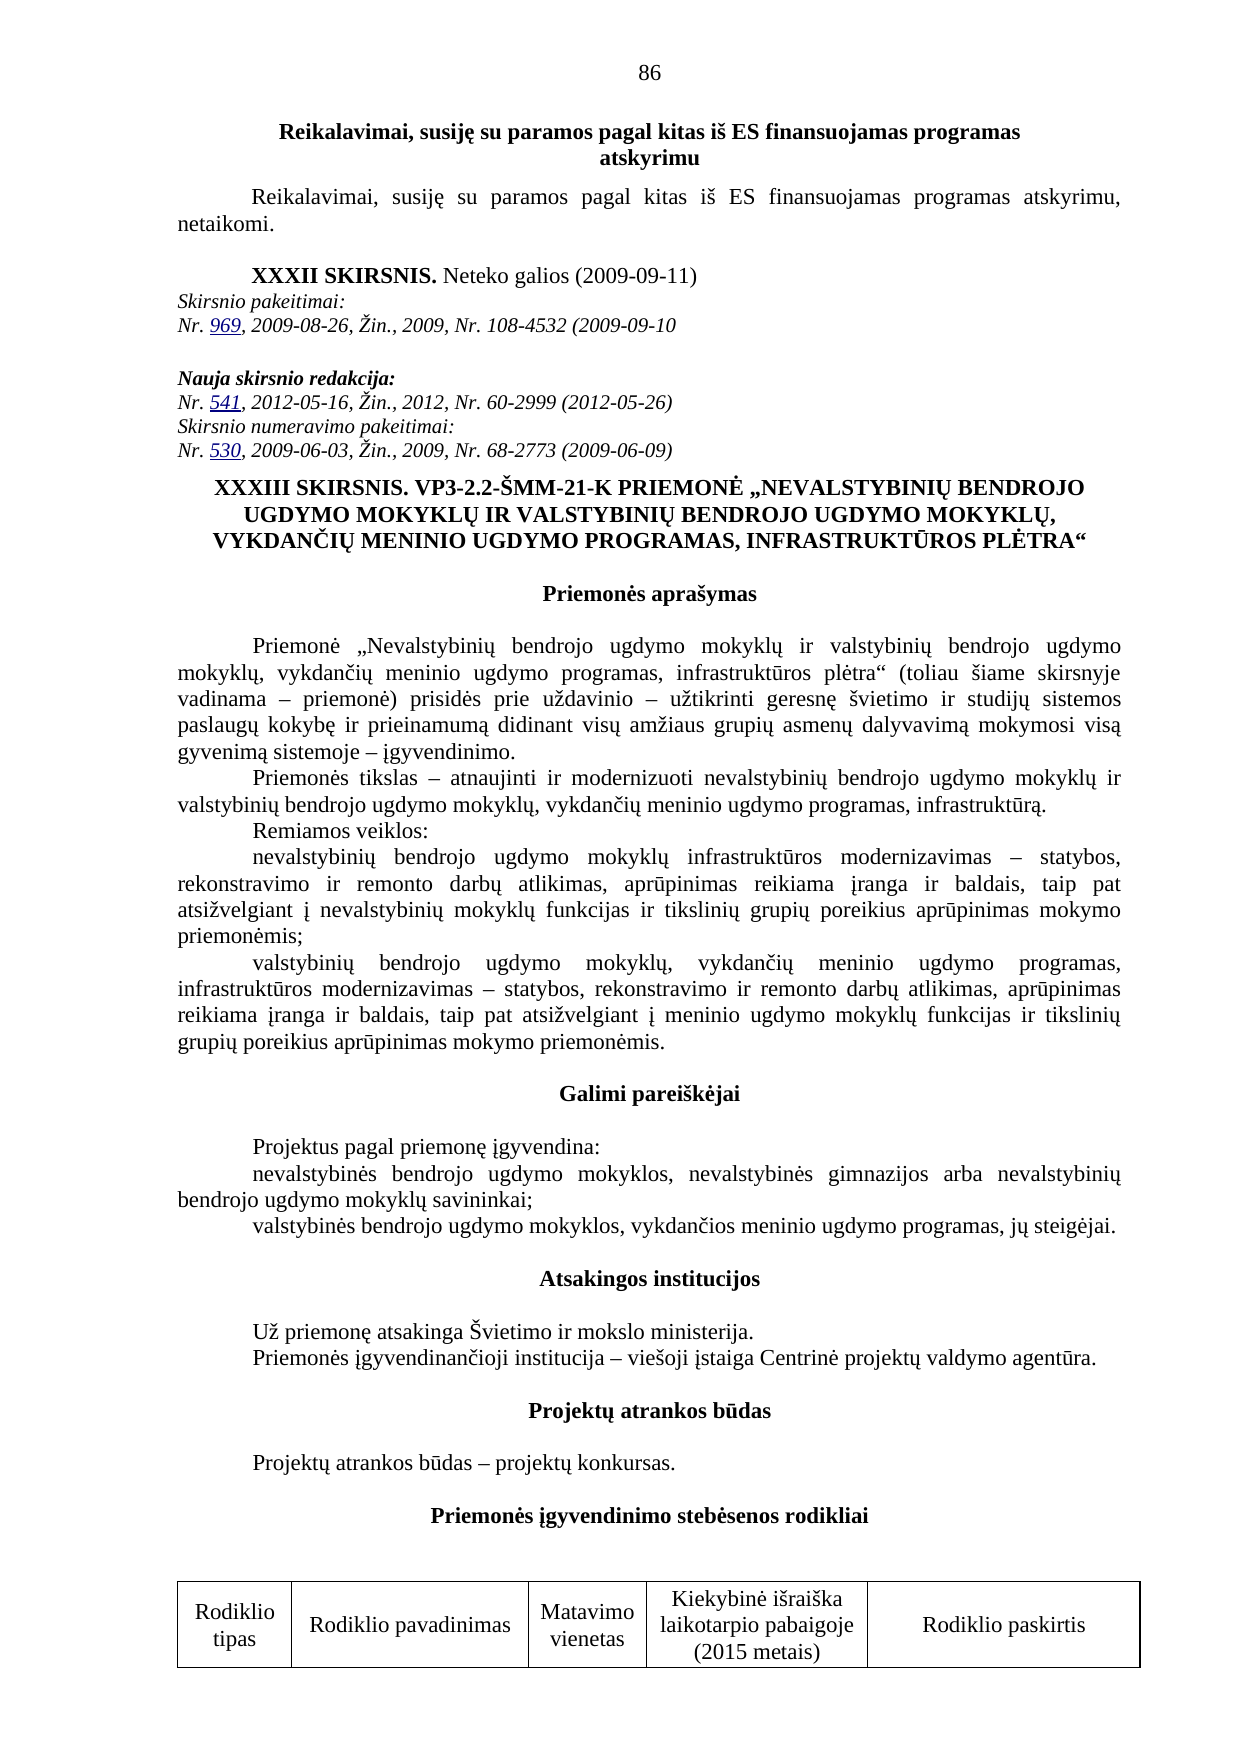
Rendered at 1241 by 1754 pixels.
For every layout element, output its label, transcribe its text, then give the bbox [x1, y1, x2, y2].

text nevalstybinės bendrojo ugdymo mokyklos, nevalstybinės gimnazijos arba nevalstybinių bendrojo ugdymo mokyklų savininkai; [177, 1159, 1122, 1212]
text Skirsnio numeravimo pakeitimai: [177, 414, 1122, 438]
text Už priemonę atsakinga Švietimo ir mokslo ministerija. [177, 1318, 1122, 1344]
text Priemonės įgyvendinimo stebėsenos rodikliai [177, 1502, 1122, 1528]
table_header Rodiklio paskirtis [868, 1582, 1139, 1667]
text Nr. 530, 2009-06-03, Žin., 2009, Nr. 68-2773 (2009-06-09) [177, 438, 1122, 462]
text Projektų atrankos būdas – projektų konkursas. [177, 1449, 1122, 1476]
text Galimi pareiškėjai [177, 1081, 1122, 1107]
text Priemonės tikslas – atnaujinti ir modernizuoti nevalstybinių bendrojo ugdymo mokyklų ir valstybinių bendrojo ugdymo mokyklų, vykdančių meninio ugdymo programas, infrastruktūrą. [177, 764, 1122, 817]
text Skirsnio pakeitimai: [177, 289, 1122, 313]
table_header Matavimo vienetas [529, 1582, 646, 1667]
text XXXIII SKIRSNIS. VP3-2.2-ŠMM-21-K PRIEMONĖ „NEVALSTYBINIŲ BENDROJO UGDYMO MOKYKLŲ IR VALSTYBINIŲ BENDROJO UGDYMO MOKYKLŲ, VYKDANČIŲ MENINIO UGDYMO PROGRAMAS, INFRASTRUKTŪROS PLĖTRA“ [177, 474, 1122, 553]
text Nr. 969, 2009-08-26, Žin., 2009, Nr. 108-4532 (2009-09-10 [177, 313, 1122, 337]
text Reikalavimai, susiję su paramos pagal kitas iš ES finansuojamas programas atskyrimu [177, 118, 1122, 171]
text Atsakingos institucijos [177, 1265, 1122, 1291]
text Remiamos veiklos: [177, 817, 1122, 843]
text Priemonės aprašymas [177, 580, 1122, 606]
text Projektus pagal priemonę įgyvendina: [177, 1133, 1122, 1159]
text Priemonės įgyvendinančioji institucija – viešoji įstaiga Centrinė projektų valdymo agentūra. [177, 1344, 1122, 1370]
text Nr. 541, 2012-05-16, Žin., 2012, Nr. 60-2999 (2012-05-26) [177, 390, 1122, 414]
text nevalstybinių bendrojo ugdymo mokyklų infrastruktūros modernizavimas – statybos, rekonstravimo ir remonto darbų atlikimas, aprūpinimas reikiama įranga ir baldais, taip pat atsižvelgiant į nevalstybinių mokyklų funkcijas ir tikslinių grupių poreikius aprūpinimas mokymo priemonėmis; [177, 843, 1122, 949]
text valstybinių bendrojo ugdymo mokyklų, vykdančių meninio ugdymo programas, infrastruktūros modernizavimas – statybos, rekonstravimo ir remonto darbų atlikimas, aprūpinimas reikiama įranga ir baldais, taip pat atsižvelgiant į meninio ugdymo mokyklų funkcijas ir tikslinių grupių poreikius aprūpinimas mokymo priemonėmis. [177, 949, 1122, 1054]
text Reikalavimai, susiję su paramos pagal kitas iš ES finansuojamas programas atskyrimu, netaikomi. [177, 183, 1122, 236]
text valstybinės bendrojo ugdymo mokyklos, vykdančios meninio ugdymo programas, jų steigėjai. [177, 1212, 1122, 1239]
table_header Kiekybinė išraiška laikotarpio pabaigoje (2015 metais) [647, 1582, 867, 1667]
text Projektų atrankos būdas [177, 1397, 1122, 1423]
text Priemonė „Nevalstybinių bendrojo ugdymo mokyklų ir valstybinių bendrojo ugdymo mokyklų, vykdančių meninio ugdymo programas, infrastruktūros plėtra“ (toliau šiame skirsnyje vadinama – priemonė) prisidės prie uždavinio – užtikrinti geresnę švietimo ir studijų sistemos paslaugų kokybę ir prieinamumą didinant visų amžiaus grupių asmenų dalyvavimą mokymosi visą gyvenimą sistemoje – įgyvendinimo. [177, 632, 1122, 764]
table_header Rodiklio pavadinimas [292, 1582, 528, 1667]
text XXXII SKIRSNIS. Neteko galios (2009-09-11) [177, 262, 1122, 289]
text Nauja skirsnio redakcija: [177, 366, 1122, 390]
table_header Rodiklio tipas [178, 1582, 291, 1667]
